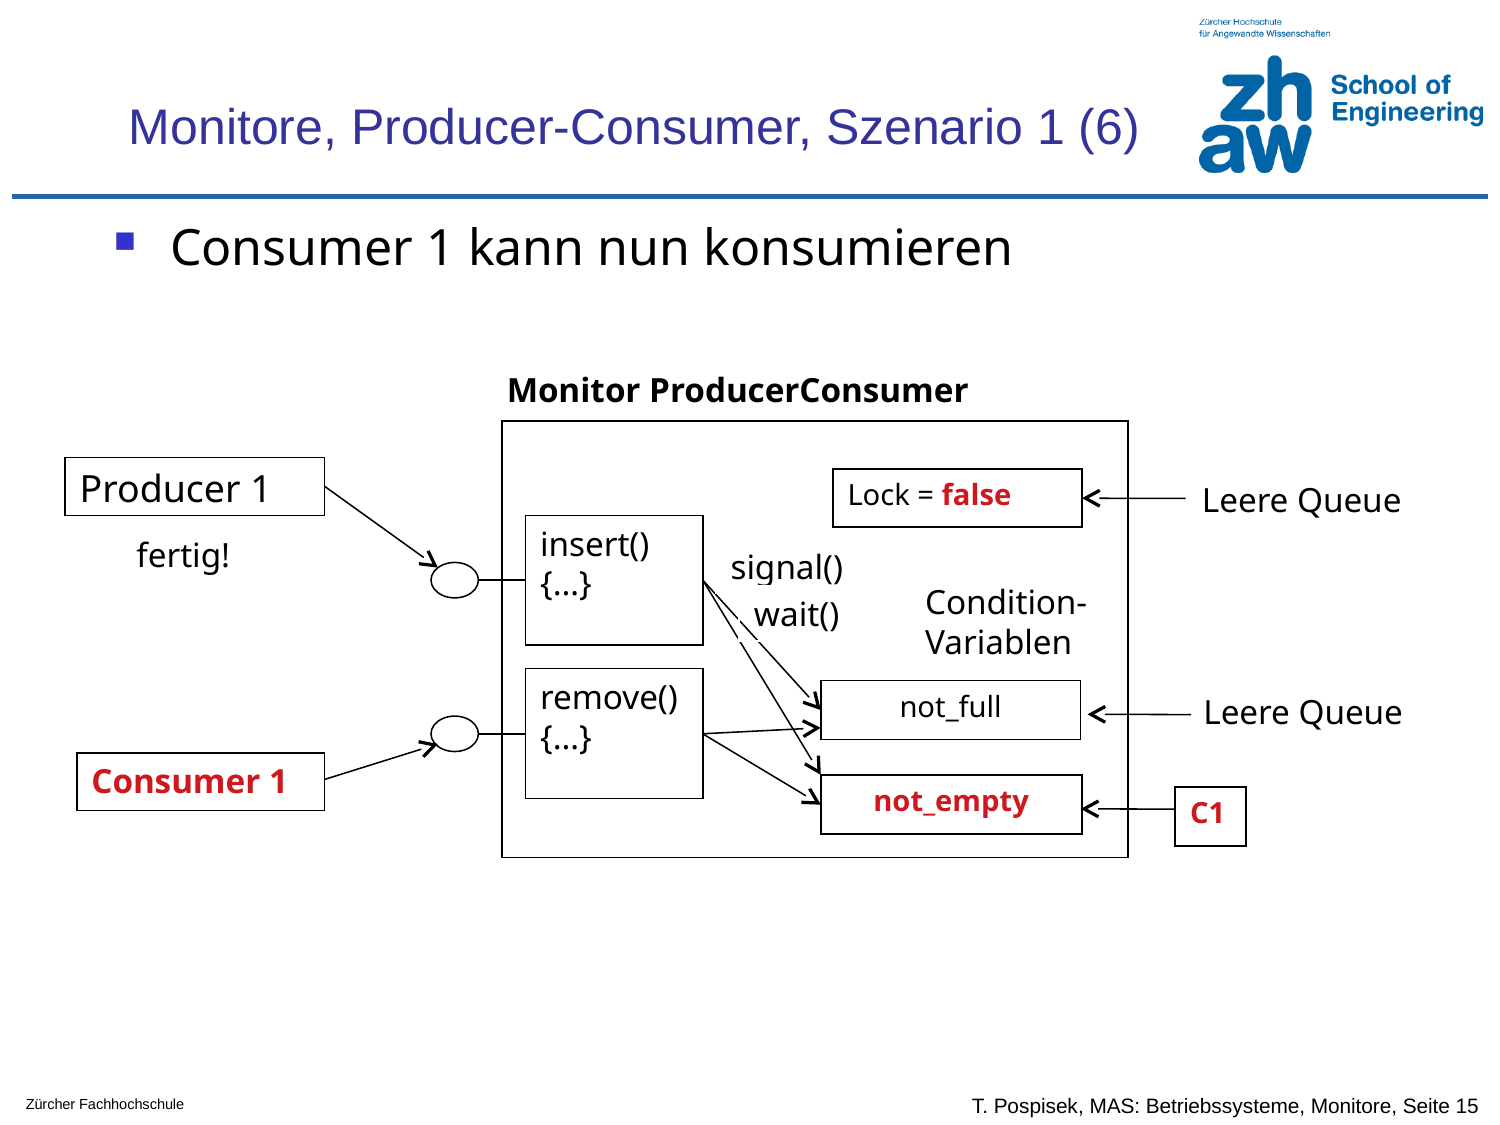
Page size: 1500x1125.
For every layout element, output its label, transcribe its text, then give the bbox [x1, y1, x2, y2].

text_box [430, 562, 479, 598]
text_box Consumer 1 [76, 752, 325, 811]
text_box not_full [820, 680, 1081, 740]
text_box Consumer 1 kann nun konsumieren [99, 207, 1029, 283]
text_box not_empty [820, 774, 1082, 835]
text_box [713, 594, 739, 636]
text_box C1 [1175, 786, 1247, 847]
text_box [718, 594, 739, 617]
text_box Leere Queue [1187, 471, 1417, 527]
text_box Leere Queue [1188, 684, 1419, 739]
text_box Lock = false [832, 469, 1082, 528]
text_box Monitor ProducerConsumer [492, 361, 984, 417]
picture [1199, 19, 1483, 173]
text_box [501, 420, 1128, 858]
text_box [501, 581, 790, 733]
text_box Producer 1 [64, 457, 325, 516]
text_box signal() [715, 538, 859, 594]
text_box remove() {…} [525, 668, 703, 799]
text_box insert() {…} [525, 515, 703, 646]
text_box fertig! [121, 527, 246, 582]
title Monitore, Producer-Consumer, Szenario 1 (6) [99, 50, 1379, 163]
text_box Condition- Variablen [910, 574, 1103, 669]
text_box [430, 716, 479, 752]
text_box wait() [739, 586, 855, 641]
